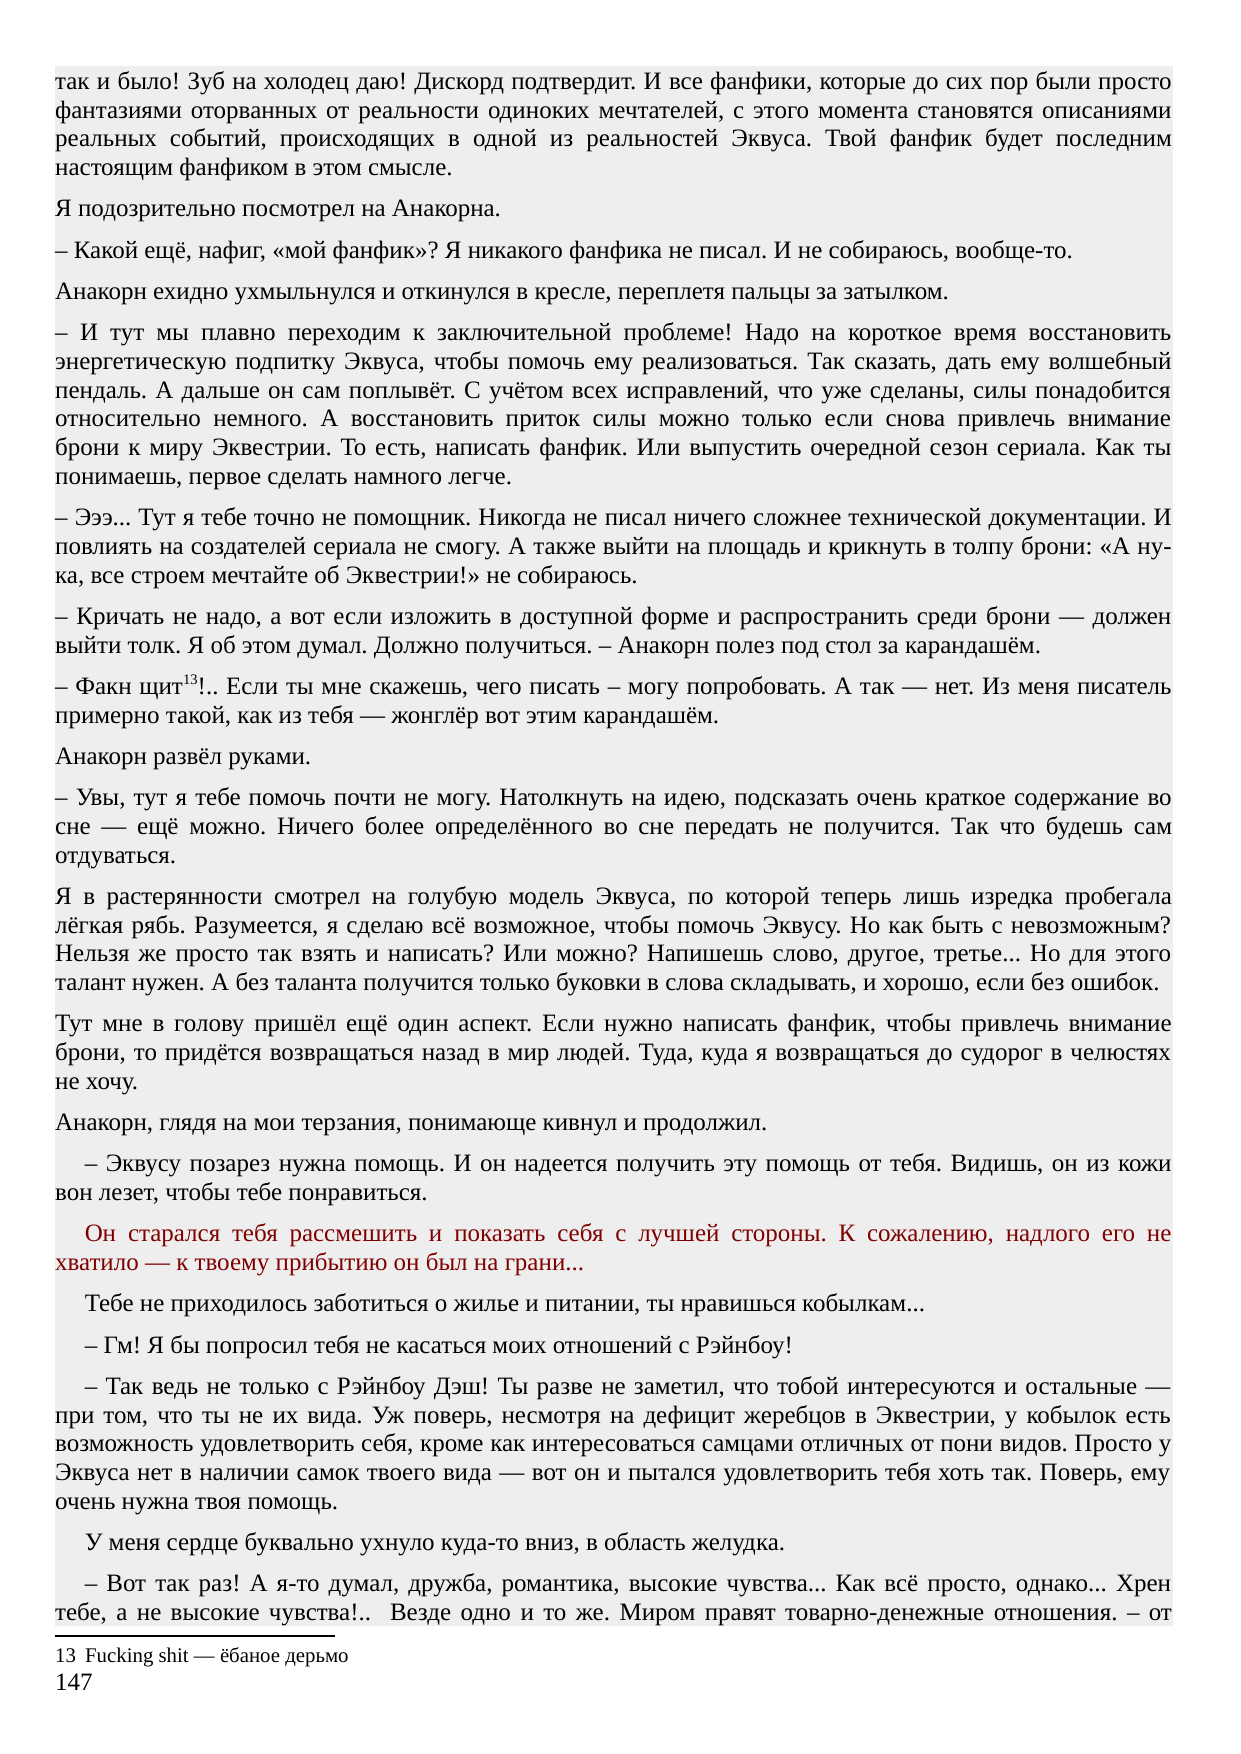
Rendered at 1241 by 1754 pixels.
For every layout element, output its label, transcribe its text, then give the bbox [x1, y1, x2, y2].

text Я в растерянности смотрел на голубую модель Эквуса, по которой теперь лишь изредка пробегала лёгкая рябь. Разумеется, я сделаю всё возможное, чтобы помочь Эквусу. Но как быть с невозможным? Нельзя же просто так взять и написать? Или можно? Напишешь слово, другое, третье... Но для этого талант нужен. А без таланта получится только буковки в слова складывать, и хорошо, если без ошибок. [55, 881, 1173, 996]
text – И тут мы плавно переходим к заключительной проблеме! Надо на короткое время восстановить энергетическую подпитку Эквуса, чтобы помочь ему реализоваться. Так сказать, дать ему волшебный пендаль. А дальше он сам поплывёт. С учётом всех исправлений, что уже сделаны, силы понадобится относительно немного. А восстановить приток силы можно только если снова привлечь внимание брони к миру Эквестрии. То есть, написать фанфик. Или выпустить очередной сезон сериала. Как ты понимаешь, первое сделать намного легче. [55, 317, 1173, 490]
text Fucking shit — ёбаное дерьмо [55, 1642, 1173, 1667]
text Анакорн ехидно ухмыльнулся и откинулся в кресле, переплетя пальцы за затылком. [55, 276, 1173, 305]
text Тут мне в голову пришёл ещё один аспект. Если нужно написать фанфик, чтобы привлечь внимание брони, то придётся возвращаться назад в мир людей. Туда, куда я возвращаться до судорог в челюстях не хочу. [55, 1008, 1173, 1095]
text так и было! Зуб на холодец даю! Дискорд подтвердит. И все фанфики, которые до сих пор были просто фантазиями оторванных от реальности одиноких мечтателей, с этого момента становятся описаниями реальных событий, происходящих в одной из реальностей Эквуса. Твой фанфик будет последним настоящим фанфиком в этом смысле. [55, 66, 1173, 181]
text – Эквусу позарез нужна помощь. И он надеется получить эту помощь от тебя. Видишь, он из кожи вон лезет, чтобы тебе понравиться. [55, 1148, 1173, 1206]
text – Факн щит!.. Если ты мне скажешь, чего писать – могу попробовать. А так — нет. Из меня писатель примерно такой, как из тебя — жонглёр вот этим карандашём. [55, 671, 1173, 728]
text Он старался тебя рассмешить и показать себя с лучшей стороны. К сожалению, надлого его не хватило — к твоему прибытию он был на грани... [55, 1218, 1173, 1276]
text – Так ведь не только с Рэйнбоу Дэш! Ты разве не заметил, что тобой интересуются и остальные — при том, что ты не их вида. Уж поверь, несмотря на дефицит жеребцов в Эквестрии, у кобылок есть возможность удовлетворить себя, кроме как интересоваться самцами отличных от пони видов. Просто у Эквуса нет в наличии самок твоего вида — вот он и пытался удовлетворить тебя хоть так. Поверь, ему очень нужна твоя помощь. [55, 1371, 1173, 1515]
text – Эээ... Тут я тебе точно не помощник. Никогда не писал ничего сложнее технической документации. И повлиять на создателей сериала не смогу. А также выйти на площадь и крикнуть в толпу брони: «А ну-ка, все строем мечтайте об Эквестрии!» не собираюсь. [55, 502, 1173, 588]
text Я подозрительно посмотрел на Анакорна. [55, 193, 1173, 222]
text – Вот так раз! А я-то думал, дружба, романтика, высокие чувства... Как всё просто, однако... Хрен тебе, а не высокие чувства!.. Везде одно и то же. Миром правят товарно-денежные отношения. – от [55, 1568, 1173, 1626]
text У меня сердце буквально ухнуло куда-то вниз, в область желудка. [55, 1527, 1173, 1556]
text – Гм! Я бы попросил тебя не касаться моих отношений с Рэйнбоу! [55, 1330, 1173, 1358]
text Анакорн развёл руками. [55, 741, 1173, 770]
text Анакорн, глядя на мои терзания, понимающе кивнул и продолжил. [55, 1107, 1173, 1136]
text – Кричать не надо, а вот если изложить в доступной форме и распространить среди брони — должен выйти толк. Я об этом думал. Должно получиться. – Анакорн полез под стол за карандашём. [55, 601, 1173, 658]
text – Увы, тут я тебе помочь почти не могу. Натолкнуть на идею, подсказать очень краткое содержание во сне — ещё можно. Ничего более определённого во сне передать не получится. Так что будешь сам отдуваться. [55, 782, 1173, 868]
text Тебе не приходилось заботиться о жилье и питании, ты нравишься кобылкам... [55, 1288, 1173, 1317]
text – Какой ещё, нафиг, «мой фанфик»? Я никакого фанфика не писал. И не собираюсь, вообще-то. [55, 235, 1173, 263]
